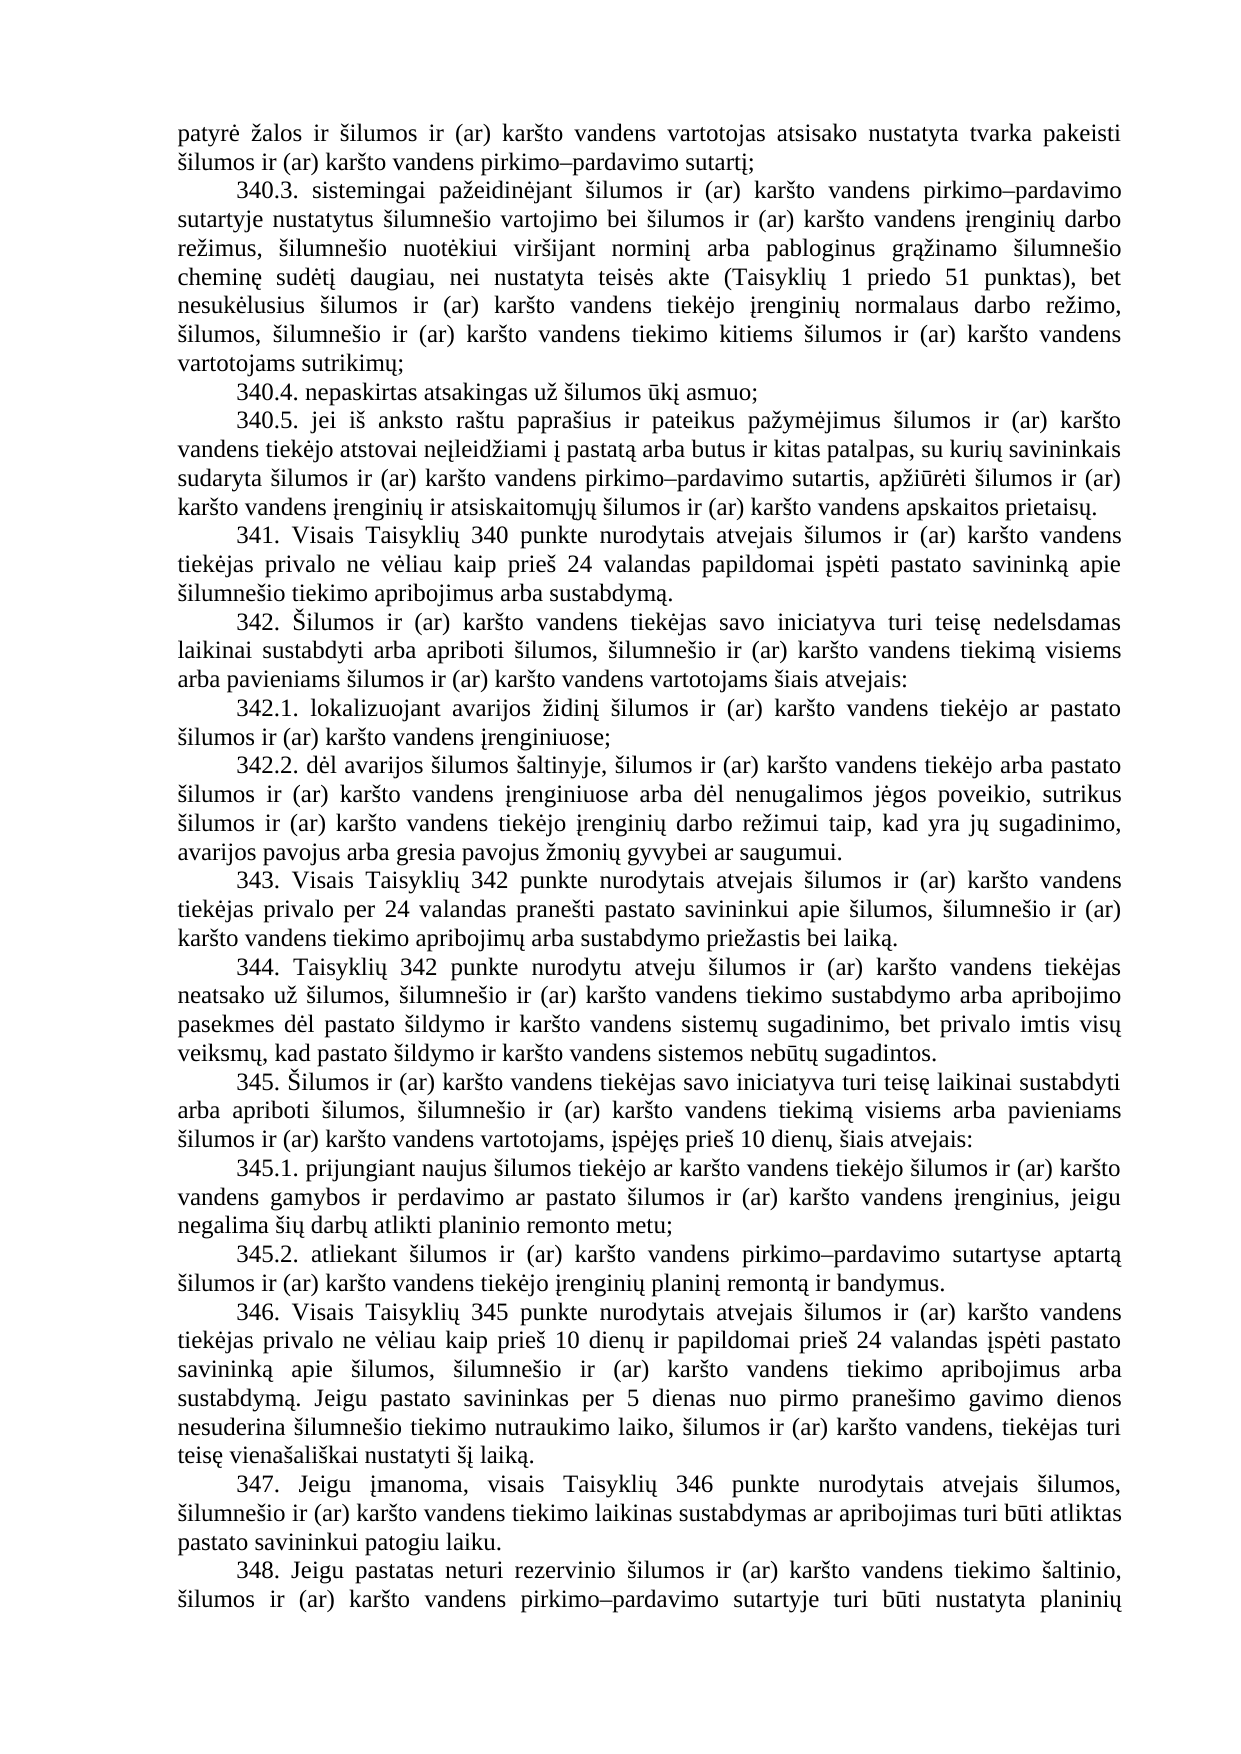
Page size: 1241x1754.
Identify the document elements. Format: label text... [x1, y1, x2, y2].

text 343. Visais Taisyklių 342 punkte nurodytais atvejais šilumos ir (ar) karšto vandens tiekėjas privalo per 24 valandas pranešti pastato savininkui apie šilumos, šilumnešio ir (ar) karšto vandens tiekimo apribojimų arba sustabdymo priežastis bei laiką. [177, 866, 1122, 952]
text 344. Taisyklių 342 punkte nurodytu atveju šilumos ir (ar) karšto vandens tiekėjas neatsako už šilumos, šilumnešio ir (ar) karšto vandens tiekimo sustabdymo arba apribojimo pasekmes dėl pastato šildymo ir karšto vandens sistemų sugadinimo, bet privalo imtis visų veiksmų, kad pastato šildymo ir karšto vandens sistemos nebūtų sugadintos. [177, 952, 1122, 1067]
text 345. Šilumos ir (ar) karšto vandens tiekėjas savo iniciatyva turi teisę laikinai sustabdyti arba apriboti šilumos, šilumnešio ir (ar) karšto vandens tiekimą visiems arba pavieniams šilumos ir (ar) karšto vandens vartotojams, įspėjęs prieš 10 dienų, šiais atvejais: [177, 1067, 1122, 1153]
text 340.5. jei iš anksto raštu paprašius ir pateikus pažymėjimus šilumos ir (ar) karšto vandens tiekėjo atstovai neįleidžiami į pastatą arba butus ir kitas patalpas, su kurių savininkais sudaryta šilumos ir (ar) karšto vandens pirkimo–pardavimo sutartis, apžiūrėti šilumos ir (ar) karšto vandens įrenginių ir atsiskaitomųjų šilumos ir (ar) karšto vandens apskaitos prietaisų. [177, 406, 1122, 521]
text 341. Visais Taisyklių 340 punkte nurodytais atvejais šilumos ir (ar) karšto vandens tiekėjas privalo ne vėliau kaip prieš 24 valandas papildomai įspėti pastato savininką apie šilumnešio tiekimo apribojimus arba sustabdymą. [177, 521, 1122, 607]
text patyrė žalos ir šilumos ir (ar) karšto vandens vartotojas atsisako nustatyta tvarka pakeisti šilumos ir (ar) karšto vandens pirkimo–pardavimo sutartį; [177, 118, 1122, 176]
text 342.2. dėl avarijos šilumos šaltinyje, šilumos ir (ar) karšto vandens tiekėjo arba pastato šilumos ir (ar) karšto vandens įrenginiuose arba dėl nenugalimos jėgos poveikio, sutrikus šilumos ir (ar) karšto vandens tiekėjo įrenginių darbo režimui taip, kad yra jų sugadinimo, avarijos pavojus arba gresia pavojus žmonių gyvybei ar saugumui. [177, 751, 1122, 866]
text 342. Šilumos ir (ar) karšto vandens tiekėjas savo iniciatyva turi teisę nedelsdamas laikinai sustabdyti arba apriboti šilumos, šilumnešio ir (ar) karšto vandens tiekimą visiems arba pavieniams šilumos ir (ar) karšto vandens vartotojams šiais atvejais: [177, 607, 1122, 693]
text 348. Jeigu pastatas neturi rezervinio šilumos ir (ar) karšto vandens tiekimo šaltinio, šilumos ir (ar) karšto vandens pirkimo–pardavimo sutartyje turi būti nustatyta planinių [177, 1556, 1122, 1613]
text 346. Visais Taisyklių 345 punkte nurodytais atvejais šilumos ir (ar) karšto vandens tiekėjas privalo ne vėliau kaip prieš 10 dienų ir papildomai prieš 24 valandas įspėti pastato savininką apie šilumos, šilumnešio ir (ar) karšto vandens tiekimo apribojimus arba sustabdymą. Jeigu pastato savininkas per 5 dienas nuo pirmo pranešimo gavimo dienos nesuderina šilumnešio tiekimo nutraukimo laiko, šilumos ir (ar) karšto vandens, tiekėjas turi teisę vienašališkai nustatyti šį laiką. [177, 1297, 1122, 1469]
text 345.2. atliekant šilumos ir (ar) karšto vandens pirkimo–pardavimo sutartyse aptartą šilumos ir (ar) karšto vandens tiekėjo įrenginių planinį remontą ir bandymus. [177, 1239, 1122, 1297]
text 345.1. prijungiant naujus šilumos tiekėjo ar karšto vandens tiekėjo šilumos ir (ar) karšto vandens gamybos ir perdavimo ar pastato šilumos ir (ar) karšto vandens įrenginius, jeigu negalima šių darbų atlikti planinio remonto metu; [177, 1153, 1122, 1239]
text 347. Jeigu įmanoma, visais Taisyklių 346 punkte nurodytais atvejais šilumos, šilumnešio ir (ar) karšto vandens tiekimo laikinas sustabdymas ar apribojimas turi būti atliktas pastato savininkui patogiu laiku. [177, 1469, 1122, 1556]
text 340.3. sistemingai pažeidinėjant šilumos ir (ar) karšto vandens pirkimo–pardavimo sutartyje nustatytus šilumnešio vartojimo bei šilumos ir (ar) karšto vandens įrenginių darbo režimus, šilumnešio nuotėkiui viršijant norminį arba pabloginus grąžinamo šilumnešio cheminę sudėtį daugiau, nei nustatyta teisės akte (Taisyklių 1 priedo 51 punktas), bet nesukėlusius šilumos ir (ar) karšto vandens tiekėjo įrenginių normalaus darbo režimo, šilumos, šilumnešio ir (ar) karšto vandens tiekimo kitiems šilumos ir (ar) karšto vandens vartotojams sutrikimų; [177, 176, 1122, 377]
text 342.1. lokalizuojant avarijos židinį šilumos ir (ar) karšto vandens tiekėjo ar pastato šilumos ir (ar) karšto vandens įrenginiuose; [177, 693, 1122, 751]
text 340.4. nepaskirtas atsakingas už šilumos ūkį asmuo; [177, 377, 1122, 406]
